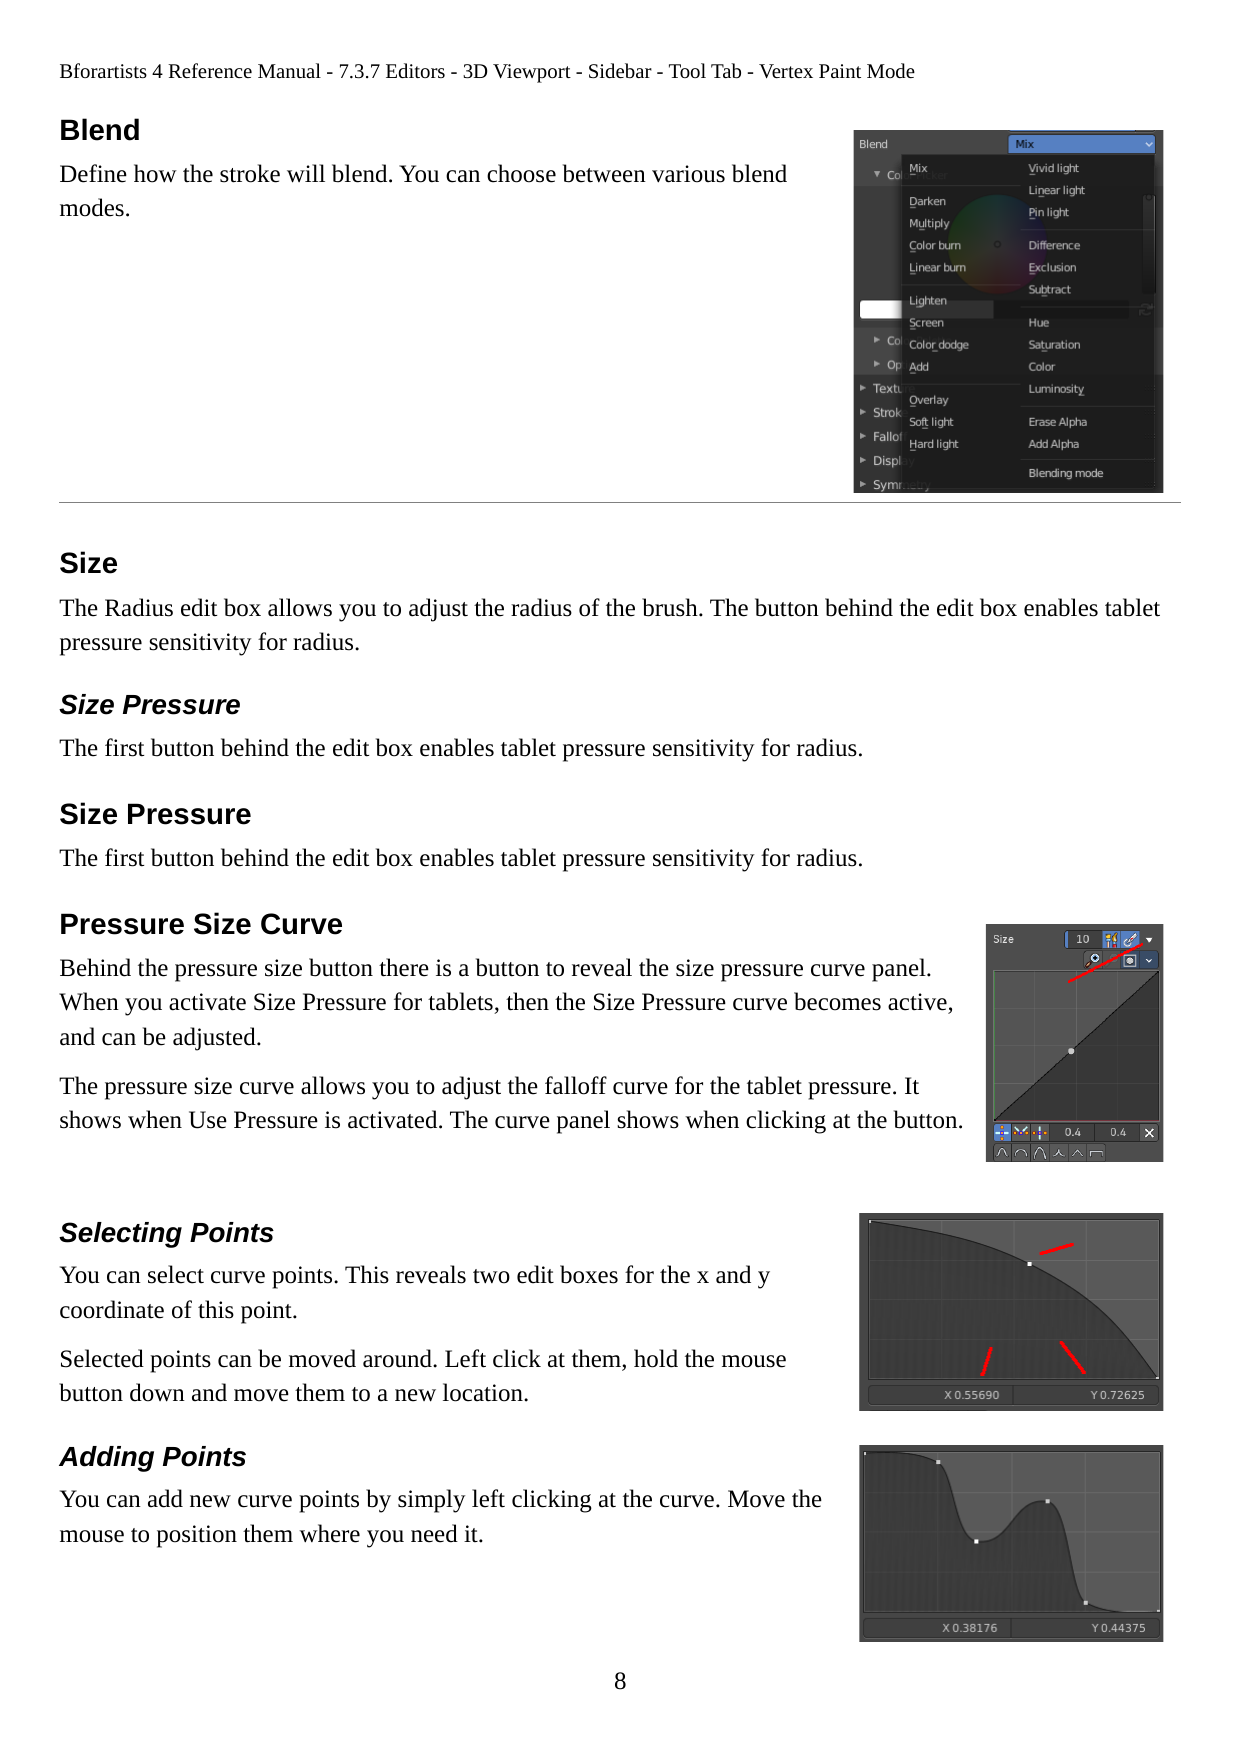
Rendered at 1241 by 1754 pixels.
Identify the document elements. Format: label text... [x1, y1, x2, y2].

text You can select curve points. This reveals two edit boxes for the x and y coordinate of this point. [59, 1260, 859, 1324]
subtitle [1164, 1216, 1181, 1248]
text Behind the pressure size button there is a button to reveal the size pressure curve panel. When you activate Size Pressure for tablets, then the Size Pressure curve becomes active, and can be adjusted. [59, 953, 985, 1051]
text Selected points can be moved around. Left click at them, hold the mouse button down and move them to a new location. [59, 1344, 859, 1407]
subtitle Selecting Points [59, 1216, 859, 1248]
subtitle Size Pressure [59, 797, 1181, 831]
subtitle Size [59, 546, 1181, 580]
picture [859, 1445, 1164, 1642]
text Define how the stroke will blend. You can choose between various blend modes. [59, 159, 853, 222]
picture [985, 924, 1164, 1162]
text The first button behind the edit box enables tablet pressure sensitivity for radius. [59, 733, 1181, 762]
subtitle Adding Points [59, 1440, 1181, 1472]
text The Radius edit box allows you to adjust the radius of the brush. The button behind the edit box enables tablet pressure sensitivity for radius. [59, 593, 1181, 656]
subtitle Pressure Size Curve [59, 907, 1181, 940]
text The first button behind the edit box enables tablet pressure sensitivity for radius. [59, 843, 1181, 872]
subtitle Size Pressure [59, 689, 1181, 721]
text You can add new curve points by simply left clicking at the curve. Move the mouse to position them where you need it. [59, 1484, 859, 1548]
subtitle Blend [59, 113, 1181, 146]
picture [859, 1213, 1164, 1411]
picture [853, 130, 1164, 493]
text The pressure size curve allows you to adjust the falloff curve for the tablet pressure. It shows when Use Pressure is activated. The curve panel shows when clicking at the button. [59, 1071, 985, 1134]
